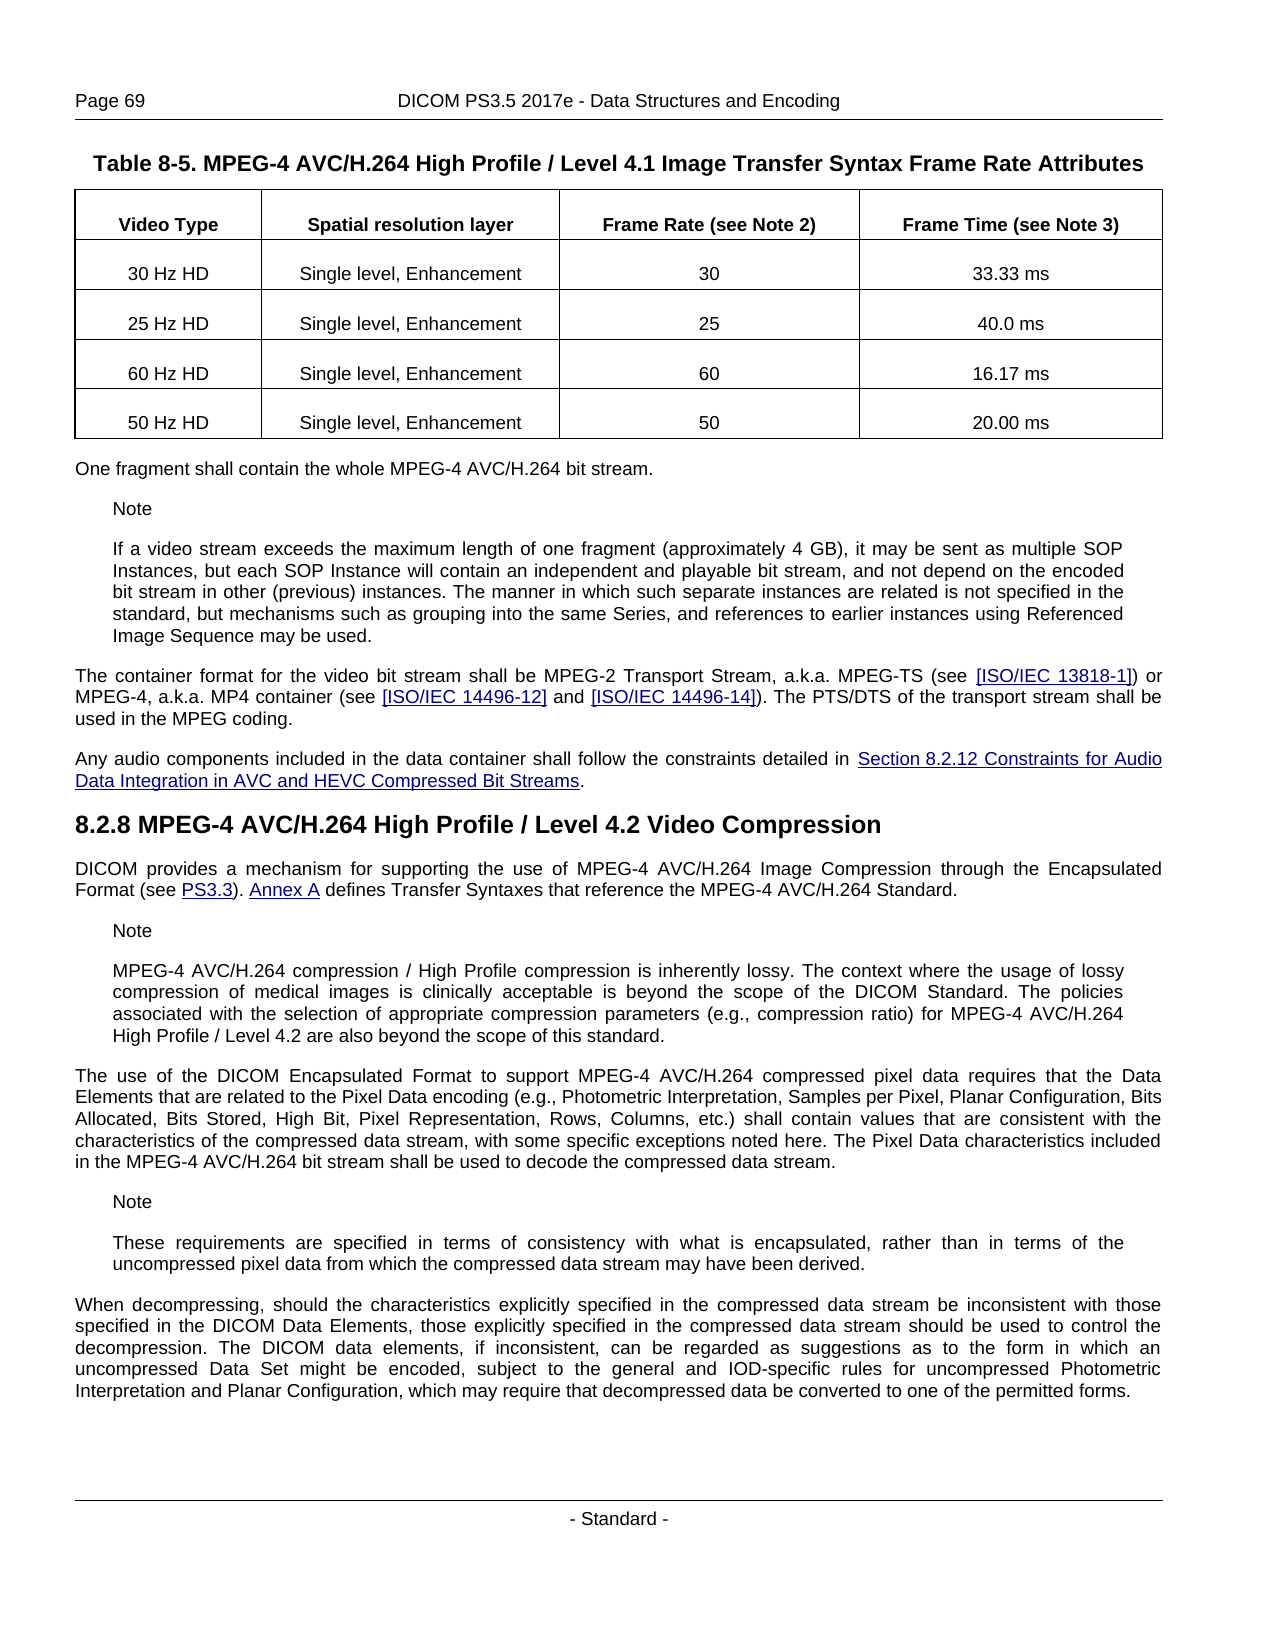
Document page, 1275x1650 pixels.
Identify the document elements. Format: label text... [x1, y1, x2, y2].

text 8.2.8 MPEG-4 AVC/H.264 High Profile / Level 4.2 Video Compression [75, 810, 1162, 839]
text When decompressing, should the characteristics explicitly specified in the compressed data stream be inconsistent with those specified in the DICOM Data Elements, those explicitly specified in the compressed data stream should be used to control the decompression. The DICOM data elements, if inconsistent, can be regarded as suggestions as to the form in which an uncompressed Data Set might be encoded, subject to the general and IOD-specific rules for uncompressed Photometric Interpretation and Planar Configuration, which may require that decompressed data be converted to one of the permitted forms. [75, 1293, 1162, 1401]
table_cell 33.33 ms [860, 240, 1162, 289]
table_header Frame Time (see Note 3) [860, 190, 1162, 239]
text Note [112, 498, 1125, 519]
table_cell 60 Hz HD [76, 340, 261, 388]
text These requirements are specified in terms of consistency with what is encapsulated, rather than in terms of the uncompressed pixel data from which the compressed data stream may have been derived. [112, 1232, 1125, 1275]
table_header Video Type [76, 190, 261, 239]
text The container format for the video bit stream shall be MPEG-2 Transport Stream, a.k.a. MPEG-TS (see [ISO/IEC 13818-1]) or MPEG-4, a.k.a. MP4 container (see [ISO/IEC 14496-12] and [ISO/IEC 14496-14]). The PTS/DTS of the transport stream shall be used in the MPEG coding. [75, 665, 1162, 729]
text The use of the DICOM Encapsulated Format to support MPEG-4 AVC/H.264 compressed pixel data requires that the Data Elements that are related to the Pixel Data encoding (e.g., Photometric Interpretation, Samples per Pixel, Planar Configuration, Bits Allocated, Bits Stored, High Bit, Pixel Representation, Rows, Columns, etc.) shall contain values that are consistent with the characteristics of the compressed data stream, with some specific exceptions noted here. The Pixel Data characteristics included in the MPEG-4 AVC/H.264 bit stream shall be used to decode the compressed data stream. [75, 1065, 1162, 1173]
table_header Frame Rate (see Note 2) [560, 190, 859, 239]
text Note [112, 919, 1125, 941]
text Any audio components included in the data container shall follow the constraints detailed in Section 8.2.12 Constraints for Audio Data Integration in AVC and HEVC Compressed Bit Streams. [75, 748, 1162, 791]
text If a video stream exceeds the maximum length of one fragment (approximately 4 GB), it may be sent as multiple SOP Instances, but each SOP Instance will contain an independent and playable bit stream, and not depend on the encoded bit stream in other (previous) instances. The manner in which such separate instances are related is not specified in the standard, but mechanisms such as grouping into the same Series, and references to earlier instances using Referenced Image Sequence may be used. [112, 538, 1125, 646]
table_cell 50 Hz HD [76, 389, 261, 438]
text Note [112, 1191, 1125, 1213]
text MPEG-4 AVC/H.264 compression / High Profile compression is inherently lossy. The context where the usage of lossy compression of medical images is clinically acceptable is beyond the scope of the DICOM Standard. The policies associated with the selection of appropriate compression parameters (e.g., compression ratio) for MPEG-4 AVC/H.264 High Profile / Level 4.2 are also beyond the scope of this standard. [112, 960, 1125, 1046]
table_cell 25 Hz HD [76, 290, 261, 338]
text One fragment shall contain the whole MPEG-4 AVC/H.264 bit stream. [75, 458, 1162, 479]
table_header Spatial resolution layer [262, 190, 559, 239]
table_cell 20.00 ms [860, 389, 1162, 438]
table_cell 40.0 ms [860, 290, 1162, 338]
table_cell Single level, Enhancement [262, 340, 559, 388]
table_cell Single level, Enhancement [262, 290, 559, 338]
table_cell Single level, Enhancement [262, 389, 559, 438]
table_cell 30 Hz HD [76, 240, 261, 289]
table_cell 60 [560, 340, 859, 388]
table_cell 30 [560, 240, 859, 289]
table_cell Single level, Enhancement [262, 240, 559, 289]
table_cell 50 [560, 389, 859, 438]
table_cell 16.17 ms [860, 340, 1162, 388]
text Table 8-5. MPEG-4 AVC/H.264 High Profile / Level 4.1 Image Transfer Syntax Frame Rate Attributes [75, 150, 1162, 176]
text DICOM provides a mechanism for supporting the use of MPEG-4 AVC/H.264 Image Compression through the Encapsulated Format (see PS3.3). Annex A defines Transfer Syntaxes that reference the MPEG-4 AVC/H.264 Standard. [75, 858, 1162, 901]
table_cell 25 [560, 290, 859, 338]
